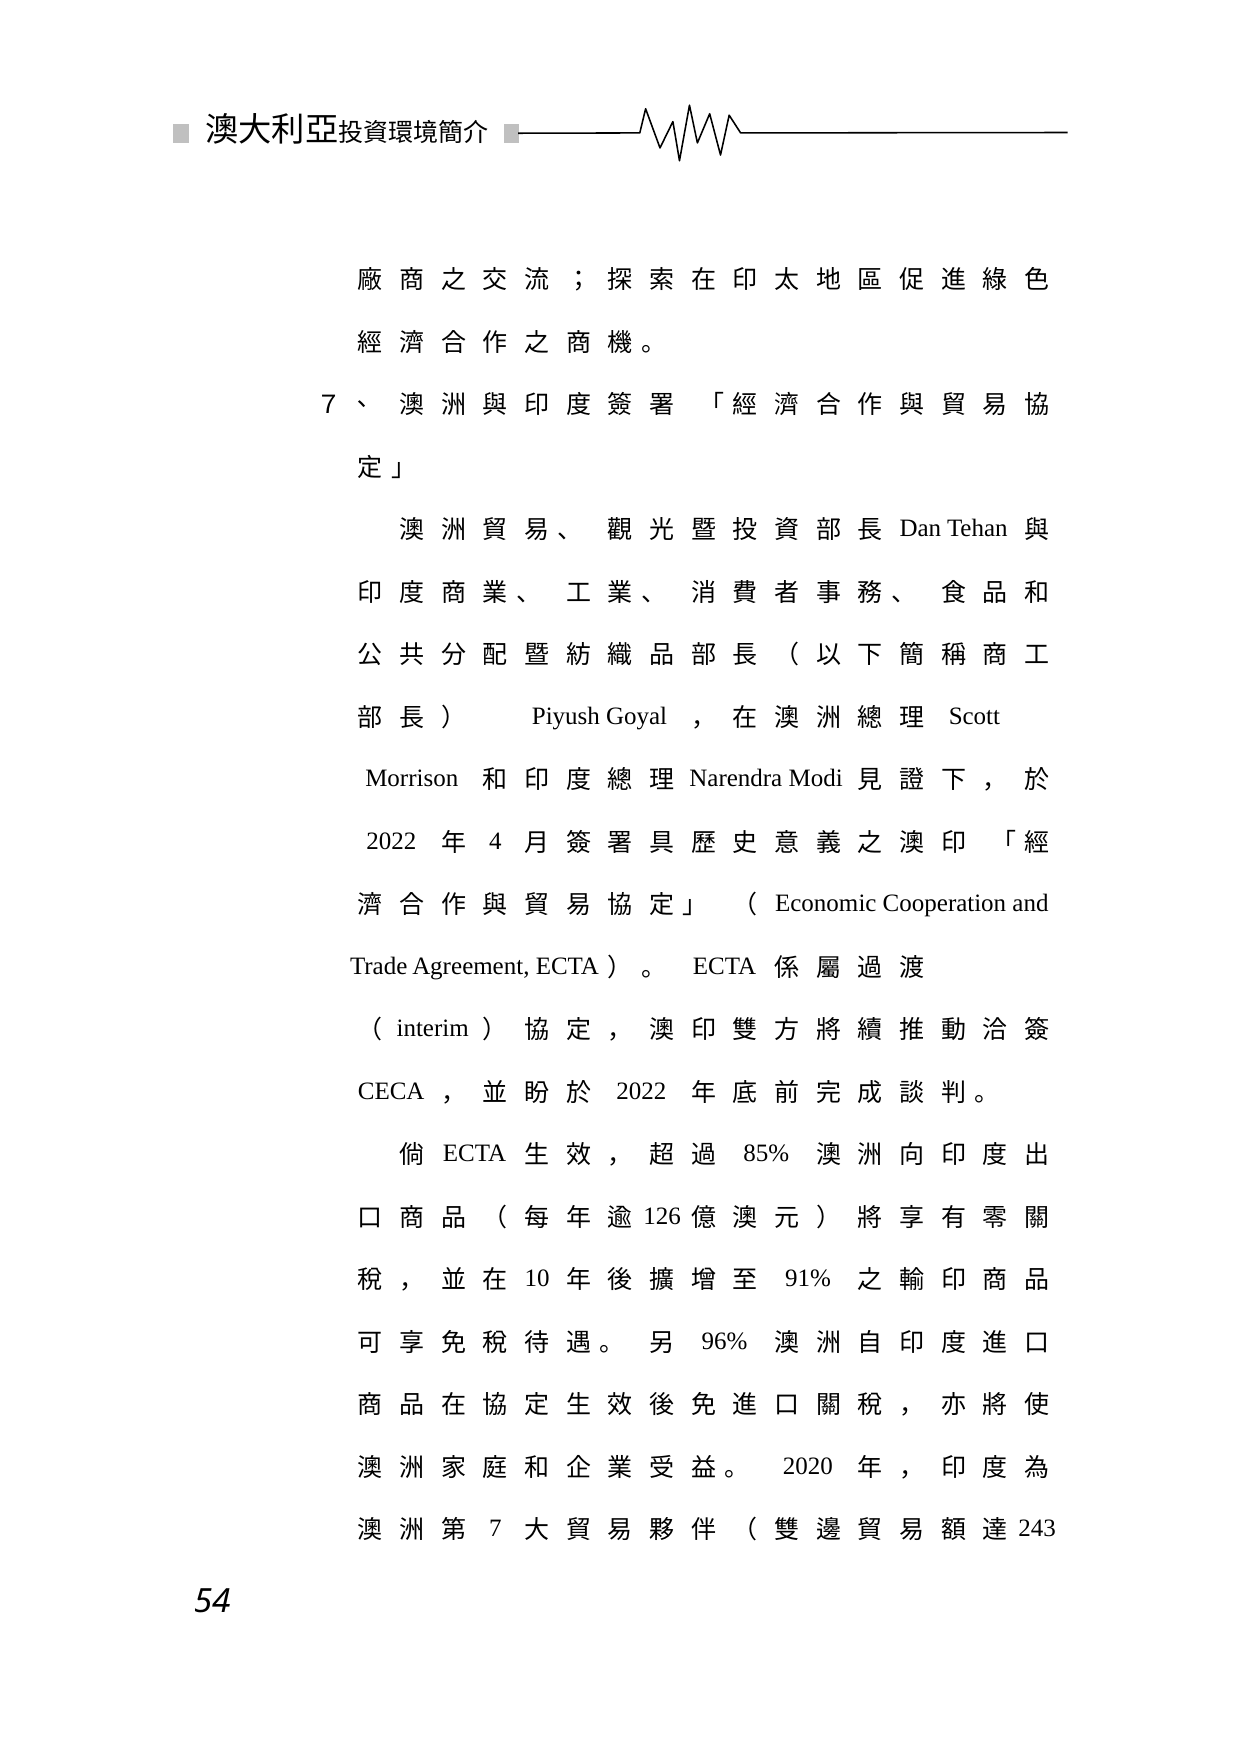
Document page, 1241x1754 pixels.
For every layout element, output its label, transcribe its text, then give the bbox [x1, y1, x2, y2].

text 澳洲貿易、觀光暨投資部長Dan Tehan與印度商業、工業、消費者事務、食品和公共分配暨紡織品部長（以下簡稱商工部長） Piyush Goyal，在澳洲總理Scott Morrison和印度總理Narendra Modi見證下，於2022年4月簽署具歷史意義之澳印「經濟合作與貿易協定」（Economic Cooperation and Trade Agreement, ECTA）。ECTA係屬過渡（interim）協定，澳印雙方將續推動洽簽CECA，並盼於2022年底前完成談判。 [330, 486, 1058, 1111]
text ７、澳洲與印度簽署「經濟合作與貿易協定」 [281, 361, 1058, 486]
text 倘ECTA生效，超過85%澳洲向印度出口商品（每年逾126億澳元）將享有零關稅，並在10年後擴增至91%之輸印商品可享免稅待遇。另96%澳洲自印度進口商品在協定生效後免進口關稅，亦將使澳洲家庭和企業受益。2020年，印度為澳洲第7大貿易夥伴（雙邊貿易額達243 [330, 1111, 1058, 1549]
text 廠商之交流；探索在印太地區促進綠色經濟合作之商機。 [330, 236, 1058, 361]
